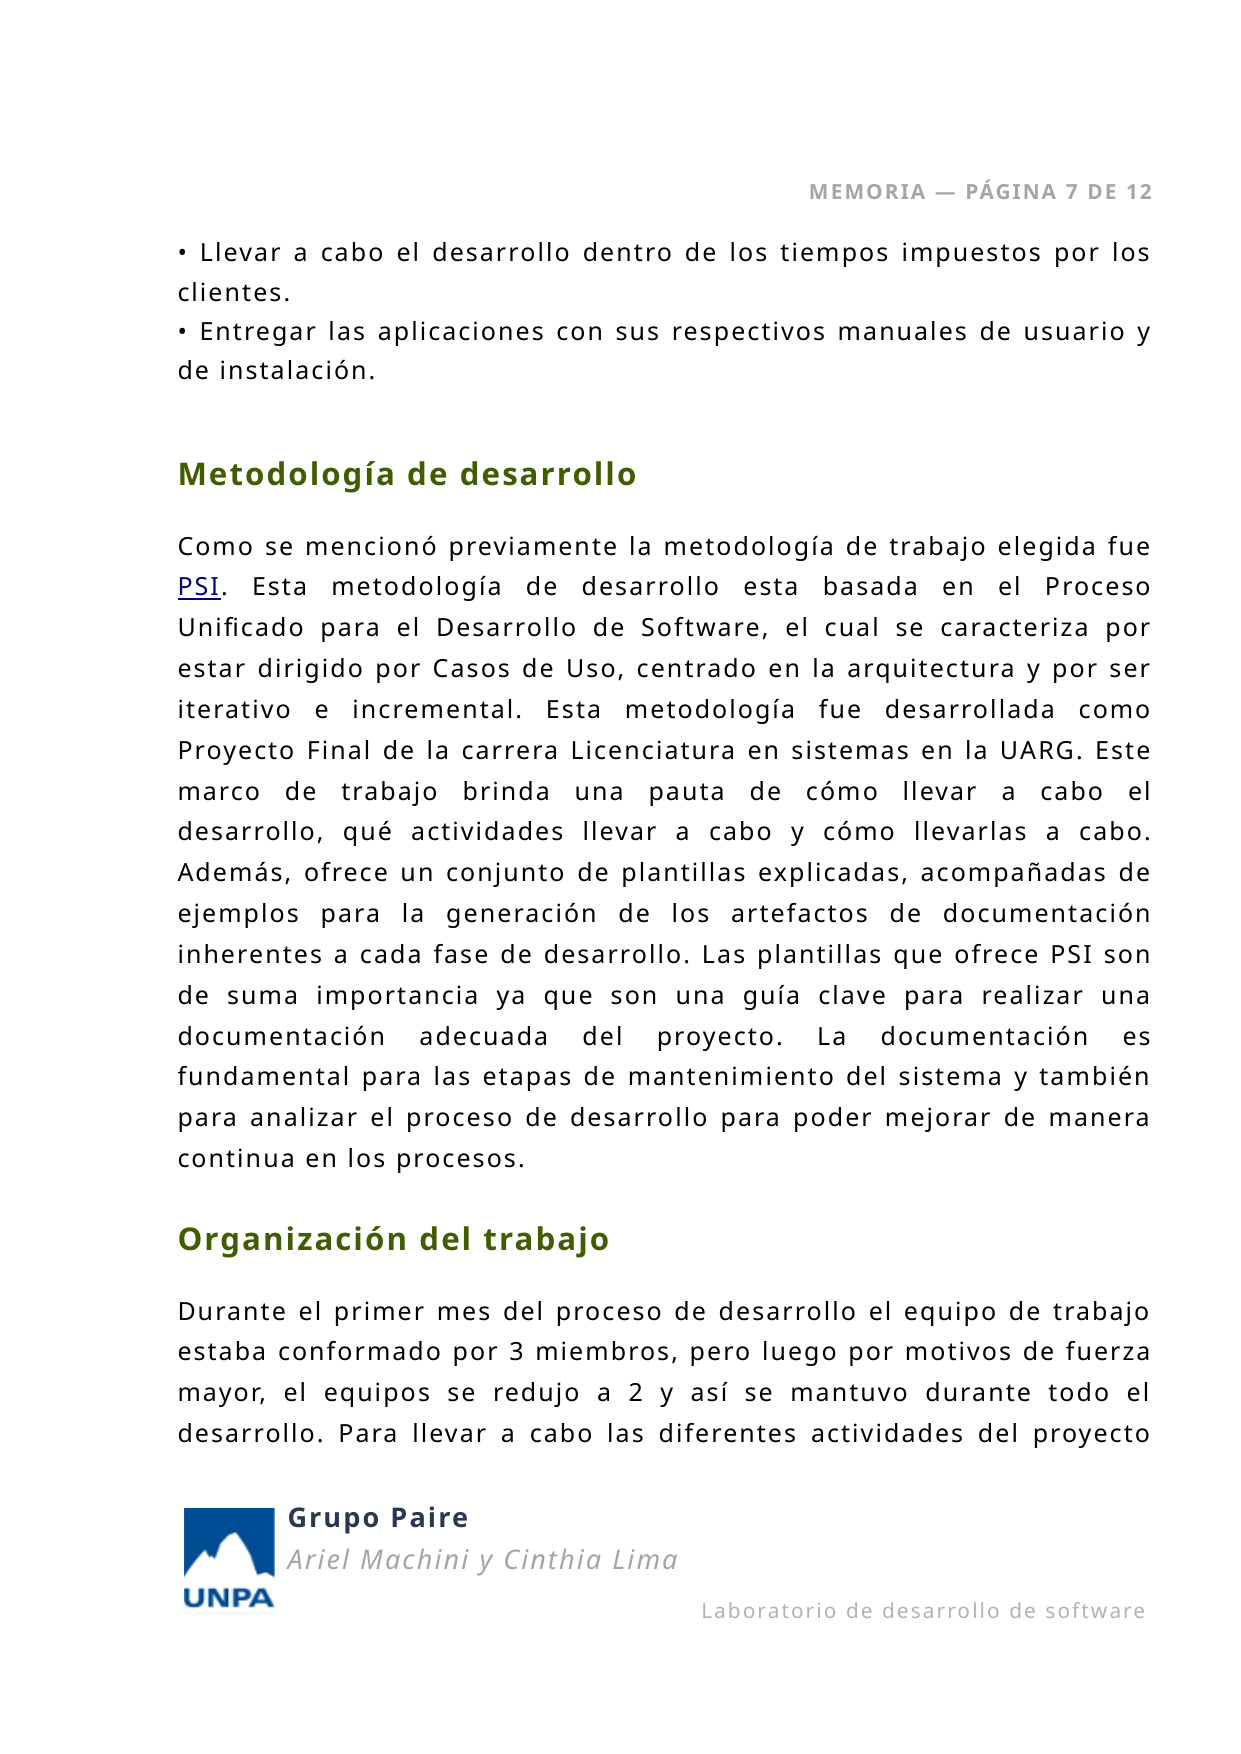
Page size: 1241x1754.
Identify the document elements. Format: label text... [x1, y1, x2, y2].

text Durante el primer mes del proceso de desarrollo el equipo de trabajo estaba conformado por 3 miembros, pero luego por motivos de fuerza mayor, el equipos se redujo a 2 y así se mantuvo durante todo el desarrollo. Para llevar a cabo las diferentes actividades del proyecto [177, 1293, 1152, 1450]
subtitle Organización del trabajo [177, 1217, 1152, 1259]
text Como se mencionó previamente la metodología de trabajo elegida fue PSI. Esta metodología de desarrollo esta basada en el Proceso Unificado para el Desarrollo de Software, el cual se caracteriza por estar dirigido por Casos de Uso, centrado en la arquitectura y por ser iterativo e incremental. Esta metodología fue desarrollada como Proyecto Final de la carrera Licenciatura en sistemas en la UARG. Este marco de trabajo brinda una pauta de cómo llevar a cabo el desarrollo, qué actividades llevar a cabo y cómo llevarlas a cabo. Además, ofrece un conjunto de plantillas explicadas, acompañadas de ejemplos para la generación de los artefactos de documentación inherentes a cada fase de desarrollo. Las plantillas que ofrece PSI son de suma importancia ya que son una guía clave para realizar una documentación adecuada del proyecto. La documentación es fundamental para las etapas de mantenimiento del sistema y también para analizar el proceso de desarrollo para poder mejorar de manera continua en los procesos. [177, 528, 1152, 1175]
text • Entregar las aplicaciones con sus respectivos manuales de usuario y de instalación. [177, 313, 1152, 387]
subtitle Metodología de desarrollo [177, 452, 1152, 494]
text • Llevar a cabo el desarrollo dentro de los tiempos impuestos por los clientes. [177, 235, 1152, 308]
picture [184, 1508, 275, 1614]
